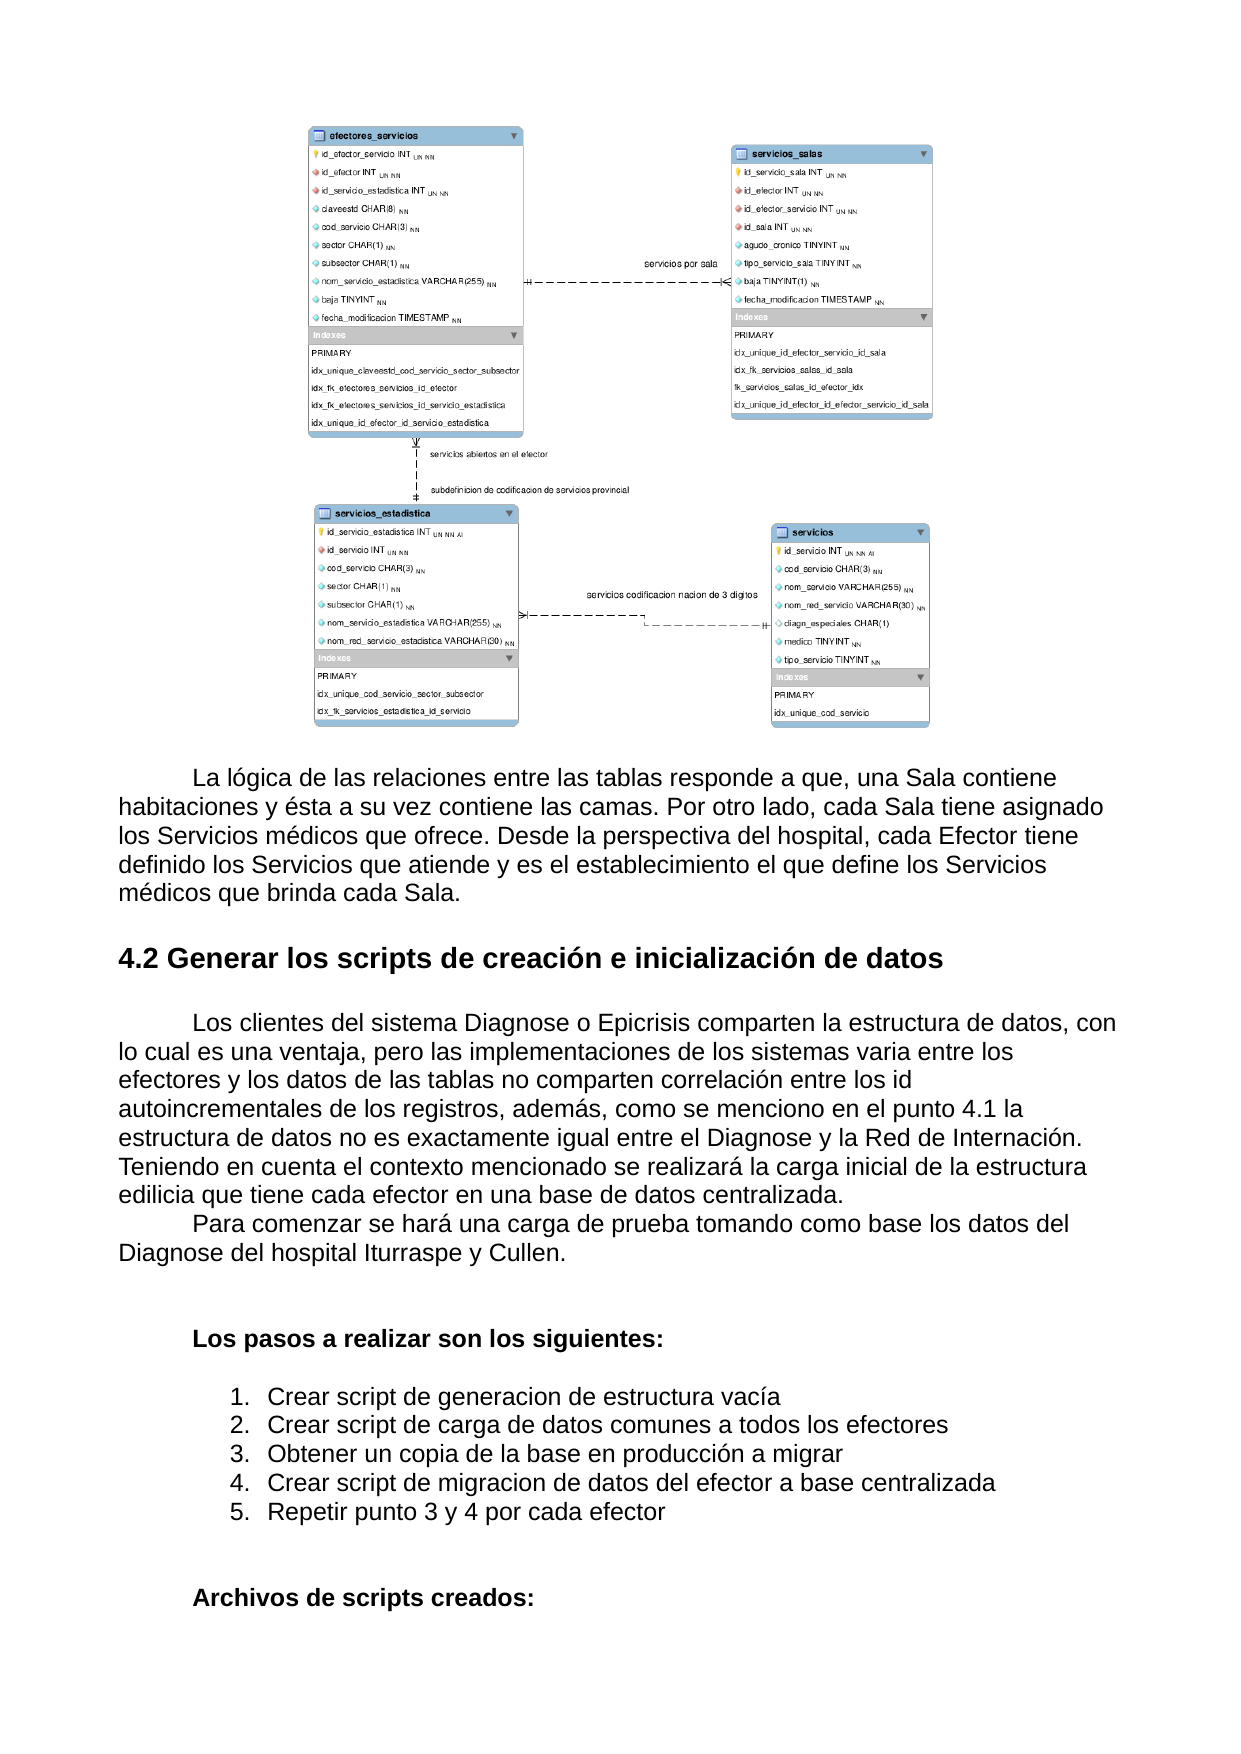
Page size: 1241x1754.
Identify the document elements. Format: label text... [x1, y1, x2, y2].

text Los pasos a realizar son los siguientes: [118, 1324, 1122, 1353]
text Archivos de scripts creados: [118, 1583, 1122, 1612]
text Para comenzar se hará una carga de prueba tomando como base los datos del Diagnose del hospital Iturraspe y Cullen. [118, 1209, 1122, 1267]
picture [300, 118, 940, 735]
list Crear script de generacion de estructura vacía [229, 1382, 1122, 1410]
text 4.2 Generar los scripts de creación e inicialización de datos [118, 941, 1122, 974]
list Crear script de carga de datos comunes a todos los efectores [229, 1410, 1122, 1439]
text La lógica de las relaciones entre las tablas responde a que, una Sala contiene habitaciones y ésta a su vez contiene las camas. Por otro lado, cada Sala tiene asignado los Servicios médicos que ofrece. Desde la perspectiva del hospital, cada Efector tiene definido los Servicios que atiende y es el establecimiento el que define los Servicios médicos que brinda cada Sala. [118, 763, 1122, 907]
text Los clientes del sistema Diagnose o Epicrisis comparten la estructura de datos, con lo cual es una ventaja, pero las implementaciones de los sistemas varia entre los efectores y los datos de las tablas no comparten correlación entre los id autoincrementales de los registros, además, como se menciono en el punto 4.1 la estructura de datos no es exactamente igual entre el Diagnose y la Red de Internación. Teniendo en cuenta el contexto mencionado se realizará la carga inicial de la estructura edilicia que tiene cada efector en una base de datos centralizada. [118, 1008, 1122, 1209]
list Obtener un copia de la base en producción a migrar [229, 1439, 1122, 1468]
list Repetir punto 3 y 4 por cada efector [229, 1497, 1122, 1525]
list Crear script de migracion de datos del efector a base centralizada [229, 1468, 1122, 1497]
